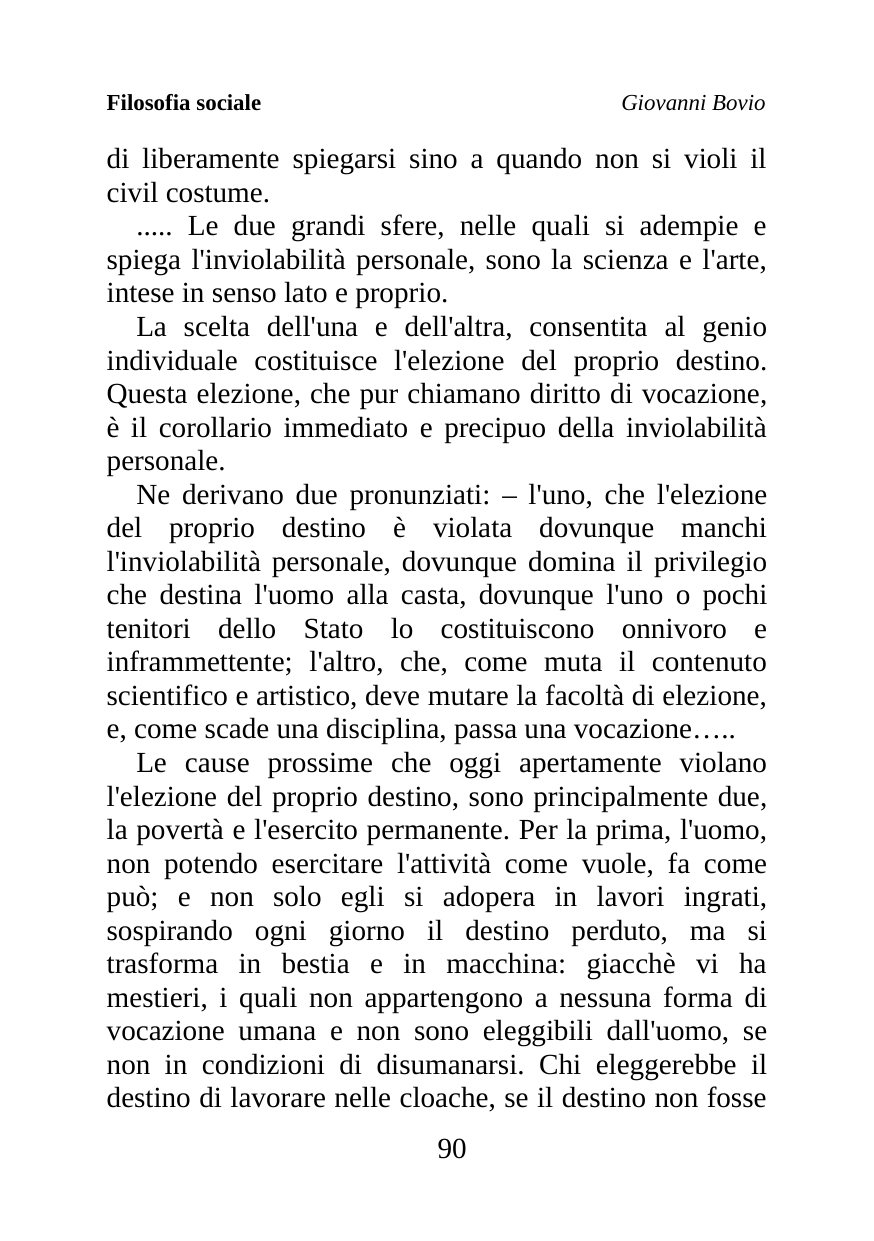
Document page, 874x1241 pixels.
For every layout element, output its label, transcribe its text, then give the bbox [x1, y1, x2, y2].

text La scelta dell'una e dell'altra, consentita al genio individuale costituisce l'elezione del proprio destino. Questa elezione, che pur chiamano diritto di vocazione, è il corollario immediato e precipuo della inviolabilità personale. [106, 309, 768, 477]
text di liberamente spiegarsi sino a quando non si violi il civil costume. [106, 141, 768, 208]
text Le cause prossime che oggi apertamente violano l'elezione del proprio destino, sono principalmente due, la povertà e l'esercito permanente. Per la prima, l'uomo, non potendo esercitare l'attività come vuole, fa come può; e non solo egli si adopera in lavori ingrati, sospirando ogni giorno il destino perduto, ma si trasforma in bestia e in macchina: giacchè vi ha mestieri, i quali non appartengono a nessuna forma di vocazione umana e non sono eleggibili dall'uomo, se non in condizioni di disumanarsi. Chi eleggerebbe il destino di lavorare nelle cloache, se il destino non fosse [106, 745, 768, 1114]
text ..... Le due grandi sfere, nelle quali si adempie e spiega l'inviolabilità personale, sono la scienza e l'arte, intese in senso lato e proprio. [106, 208, 768, 309]
text Ne derivano due pronunziati: – l'uno, che l'elezione del proprio destino è violata dovunque manchi l'inviolabilità personale, dovunque domina il privilegio che destina l'uomo alla casta, dovunque l'uno o pochi tenitori dello Stato lo costituiscono onnivoro e inframmettente; l'altro, che, come muta il contenuto scientifico e artistico, deve mutare la facoltà di elezione, e, come scade una disciplina, passa una vocazione….. [106, 477, 768, 745]
